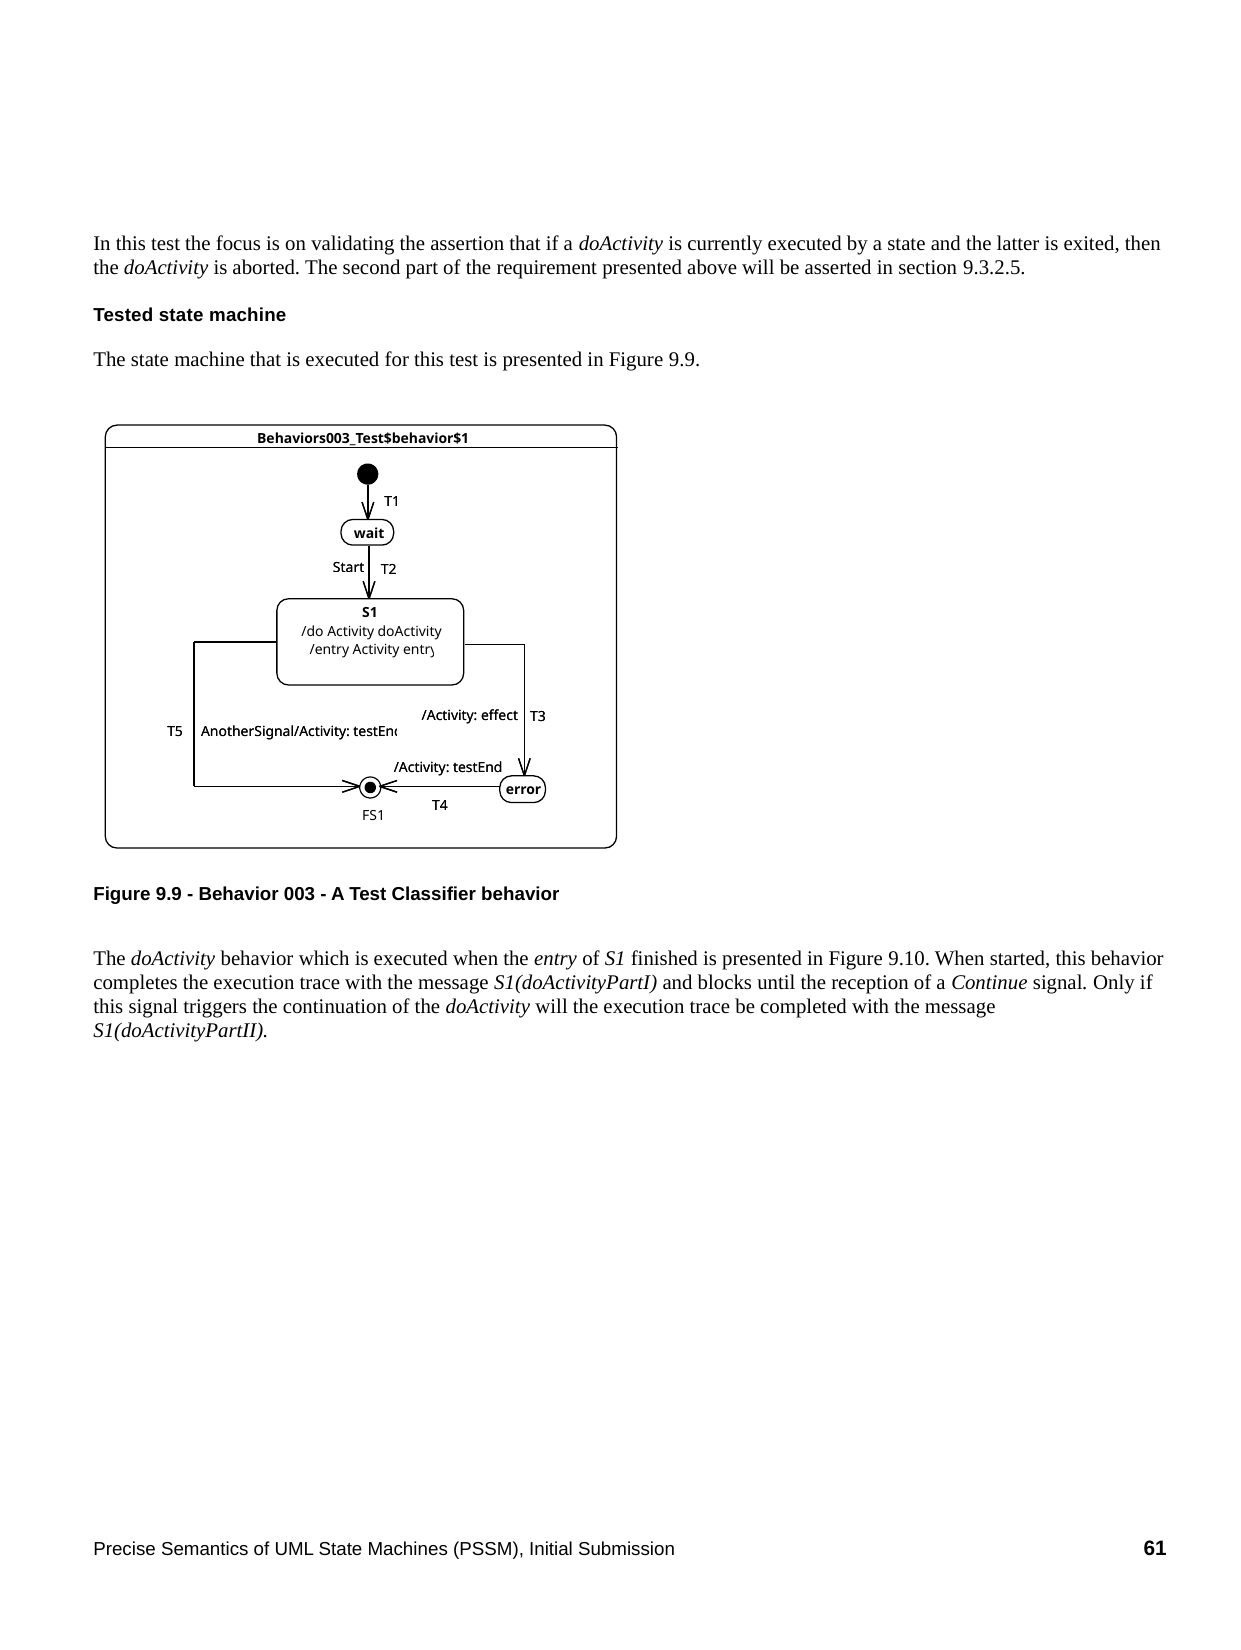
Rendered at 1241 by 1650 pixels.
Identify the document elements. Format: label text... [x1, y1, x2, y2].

text The state machine that is executed for this test is presented in Figure 9.9. [93, 347, 1164, 371]
text Figure 9.9 - Behavior 003 - A Test Classifier behavior [93, 882, 772, 904]
text The doActivity behavior which is executed when the entry of S1 finished is presented in Figure 9.10. When started, this behavior completes the execution trace with the message S1(doActivityPartI) and blocks until the reception of a Continue signal. Only if this signal triggers the continuation of the doActivity will the execution trace be completed with the message S1(doActivityPartII). [93, 946, 1164, 1042]
text In this test the focus is on validating the assertion that if a doActivity is currently executed by a state and the latter is exited, then the doActivity is aborted. The second part of the requirement presented above will be asserted in section 9.3.2.5. [93, 231, 1164, 279]
subtitle Tested state machine [93, 304, 1164, 326]
